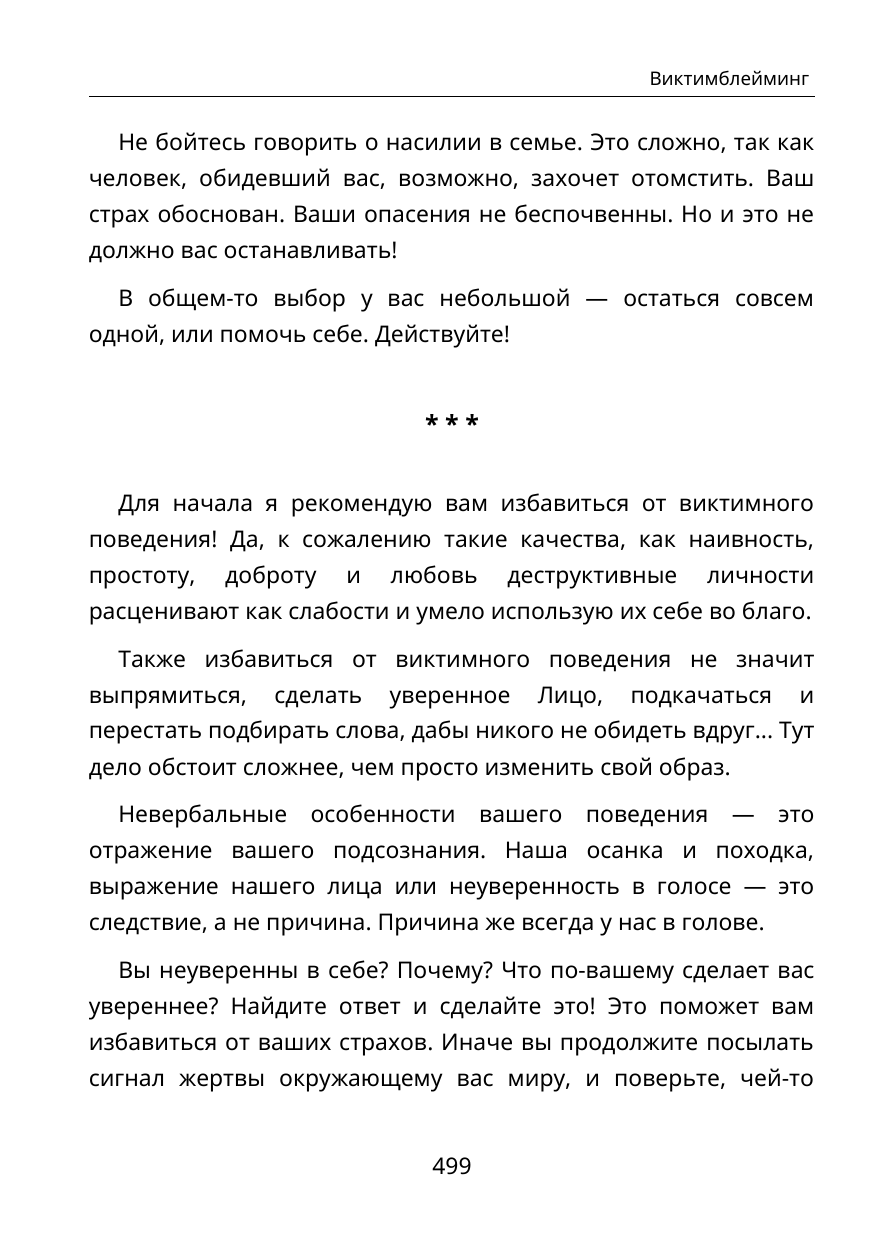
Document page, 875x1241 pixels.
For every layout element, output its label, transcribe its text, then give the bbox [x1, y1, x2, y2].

text Невербальные особенности вашего поведения — это отражение вашего подсознания. Наша осанка и походка, выражение нашего лица или неуверенность в голосе — это следствие, а не причина. Причина же всегда у нас в голове. [88, 798, 815, 937]
text Вы неуверенны в себе? Почему? Что по-вашему сделает вас увереннее? Найдите ответ и сделайте это! Это поможет вам избавиться от ваших страхов. Иначе вы продолжите посылать сигнал жертвы окружающему вас миру, и поверьте, чей-то [88, 954, 815, 1093]
text Также избавиться от виктимного поведения не значит выпрямиться, сделать уверенное Лицо, подкачаться и перестать подбирать слова, дабы никого не обидеть вдруг... Тут дело обстоит сложнее, чем просто изменить свой образ. [88, 643, 815, 782]
text Для начала я рекомендую вам избавиться от виктимного поведения! Да, к сожалению такие качества, как наивность, простоту, доброту и любовь деструктивные личности расценивают как слабости и умело использую их себе во благо. [88, 487, 815, 626]
text В общем-то выбор у вас небольшой — остаться совсем одной, или помочь себе. Действуйте! [88, 282, 815, 349]
subtitle * * * [88, 407, 815, 441]
text Не бойтесь говорить о насилии в семье. Это сложно, так как человек, обидевший вас, возможно, захочет отомстить. Ваш страх обоснован. Ваши опасения не беспочвенны. Но и это не должно вас останавливать! [88, 126, 815, 265]
